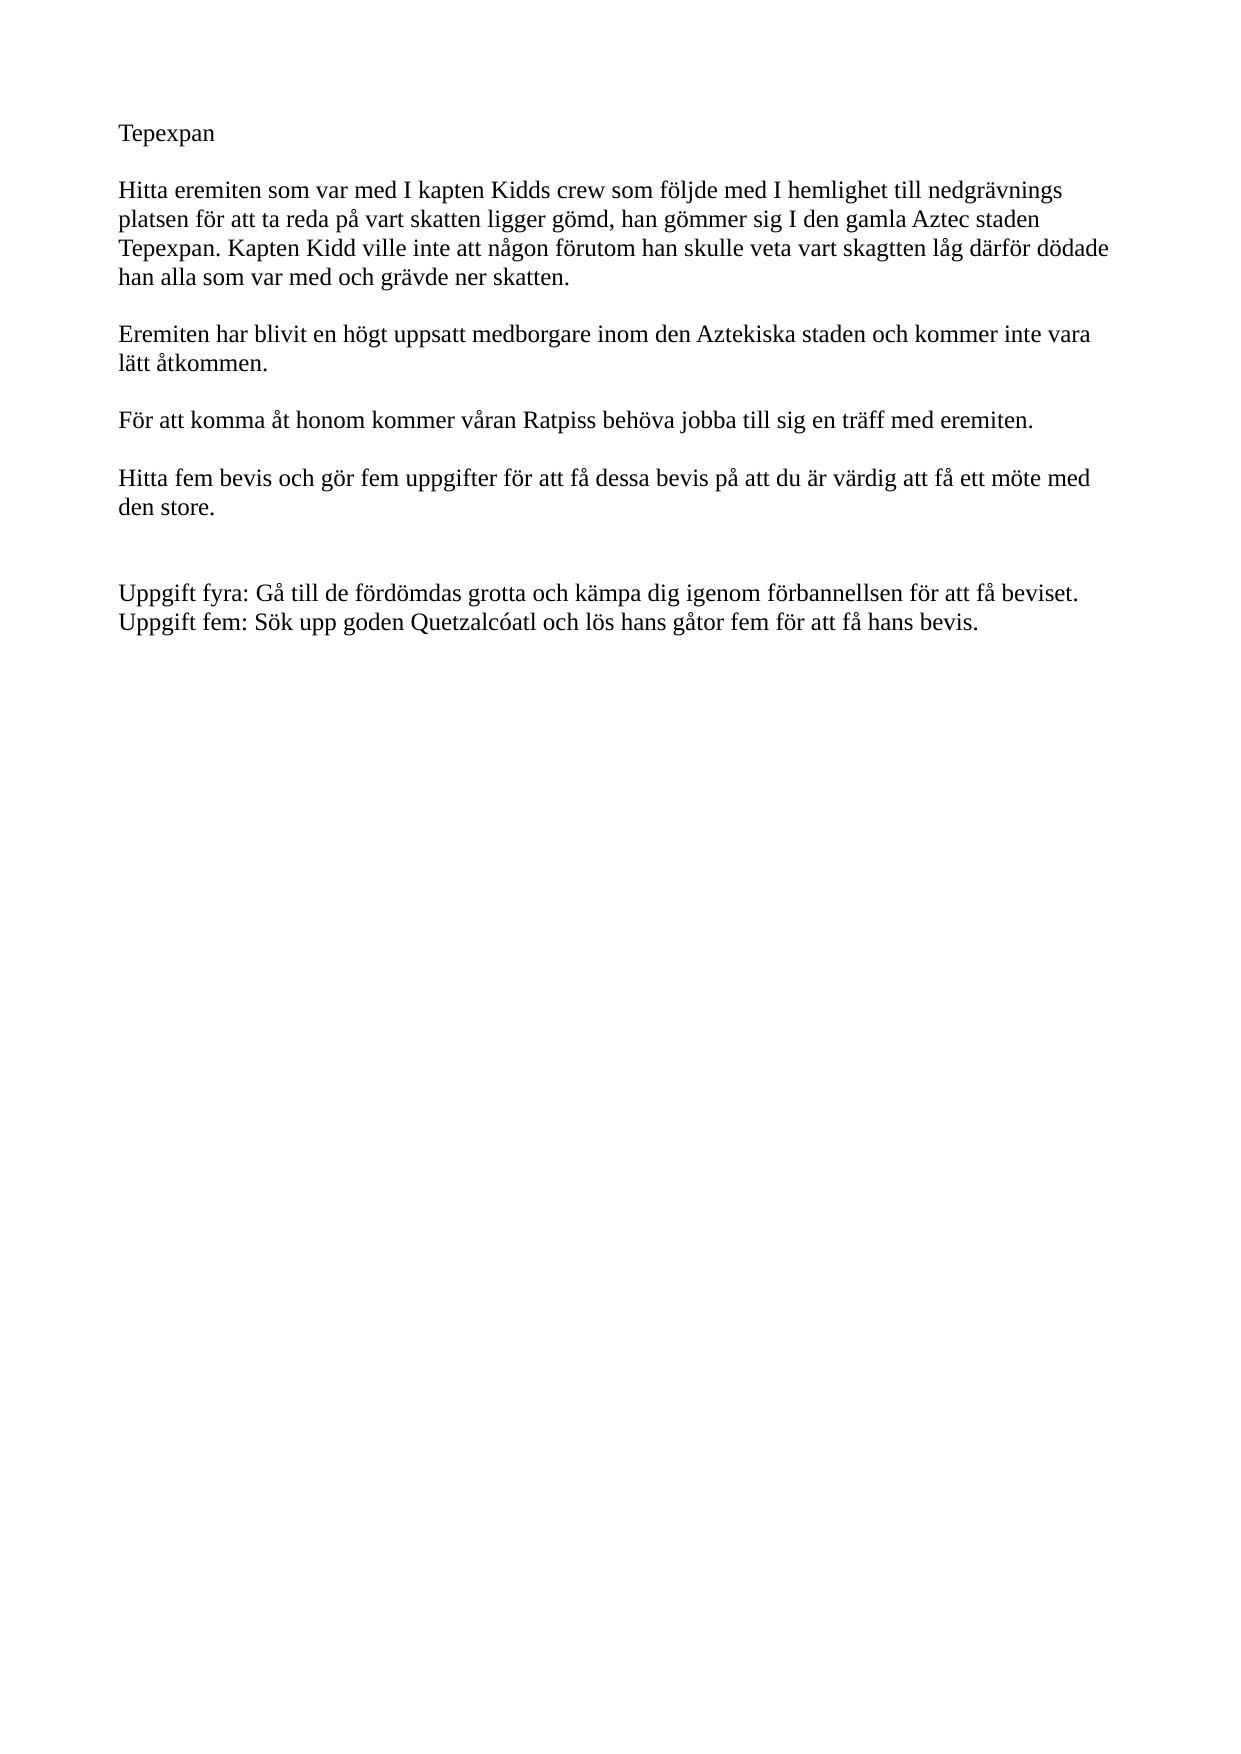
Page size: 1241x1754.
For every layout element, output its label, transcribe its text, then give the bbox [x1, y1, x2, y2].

text Tepexpan [118, 118, 1122, 147]
text För att komma åt honom kommer våran Ratpiss behöva jobba till sig en träff med eremiten. [118, 406, 1122, 434]
text Hitta eremiten som var med I kapten Kidds crew som följde med I hemlighet till nedgrävnings platsen för att ta reda på vart skatten ligger gömd, han gömmer sig I den gamla Aztec staden Tepexpan. Kapten Kidd ville inte att någon förutom han skulle veta vart skagtten låg därför dödade han alla som var med och grävde ner skatten. [118, 176, 1122, 291]
text Hitta fem bevis och gör fem uppgifter för att få dessa bevis på att du är värdig att få ett möte med den store. [118, 463, 1122, 521]
text Eremiten har blivit en högt uppsatt medborgare inom den Aztekiska staden och kommer inte vara lätt åtkommen. [118, 319, 1122, 377]
text Uppgift fem: Sök upp goden Quetzalcóatl och lös hans gåtor fem för att få hans bevis. [118, 607, 1122, 636]
text Uppgift fyra: Gå till de fördömdas grotta och kämpa dig igenom förbannellsen för att få beviset. [118, 578, 1122, 607]
